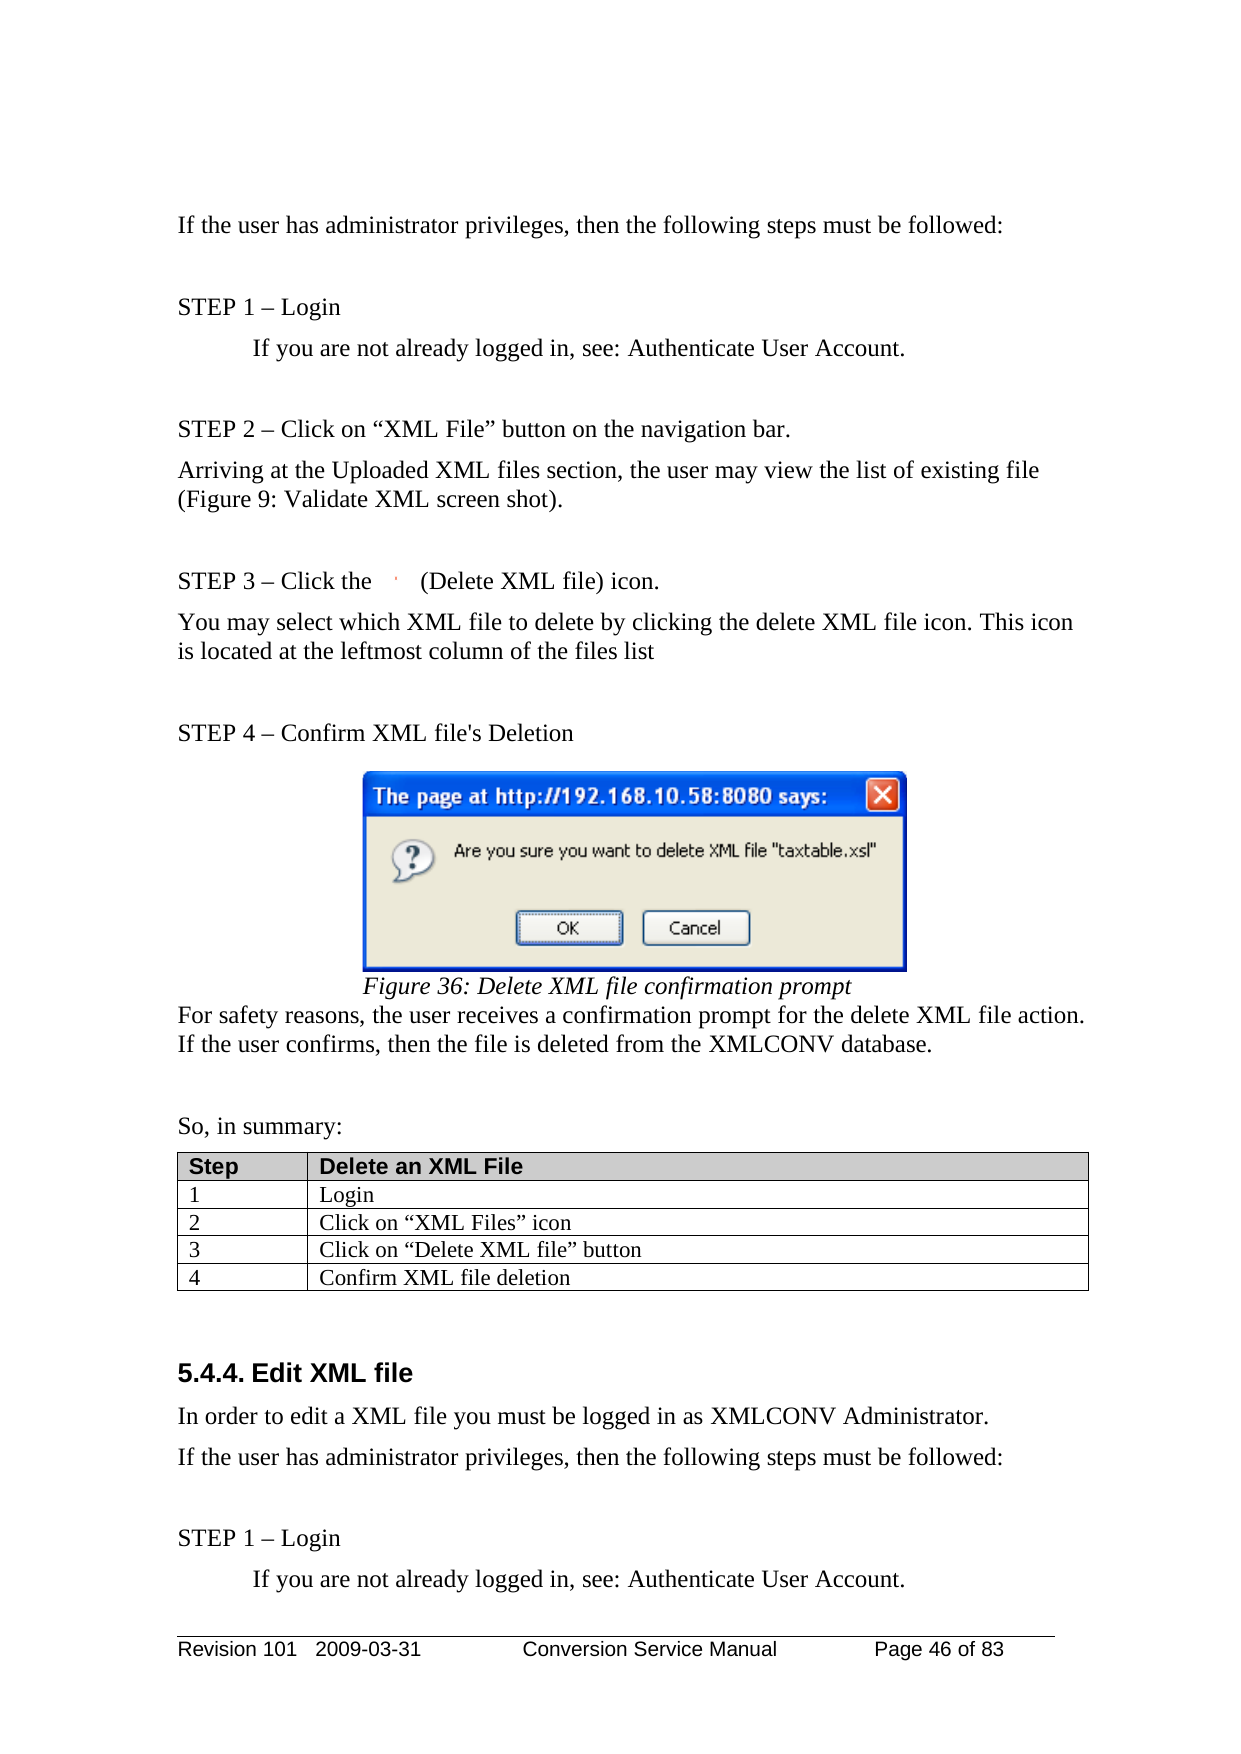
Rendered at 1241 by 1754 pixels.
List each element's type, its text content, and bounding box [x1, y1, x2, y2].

text STEP 1 – Login [177, 292, 1092, 321]
text Arriving at the Uploaded XML files section, the user may view the list of existing file (Figure 9: Validate XML screen shot). [177, 455, 1092, 513]
text STEP 3 – Click the (Delete XML file) icon. [177, 566, 1092, 595]
text Figure 36: Delete XML file confirmation prompt [363, 972, 907, 1000]
table_cell 4 [178, 1264, 307, 1290]
table_cell 2 [178, 1209, 307, 1235]
text STEP 2 – Click on “XML File” button on the navigation bar. [177, 414, 1092, 443]
table_cell Confirm XML file deletion [308, 1264, 1088, 1290]
table_cell Login [308, 1181, 1088, 1207]
text For safety reasons, the user receives a confirmation prompt for the delete XML file action. If the user confirms, then the file is deleted from the XMLCONV database. [177, 758, 1092, 1058]
text If you are not already logged in, see: Authenticate User Account. [177, 1564, 1092, 1593]
text You may select which XML file to delete by clicking the delete XML file icon. This icon is located at the leftmost column of the files list [177, 607, 1092, 665]
table_header Delete an XML File [308, 1153, 1088, 1180]
subtitle Edit XML file [177, 1357, 1092, 1388]
table_cell Click on “XML Files” icon [308, 1209, 1088, 1235]
text If you are not already logged in, see: Authenticate User Account. [177, 333, 1092, 362]
text If the user has administrator privileges, then the following steps must be followed: [177, 1441, 1092, 1471]
text STEP 1 – Login [177, 1523, 1092, 1552]
text STEP 4 – Confirm XML file's Deletion [177, 717, 1092, 747]
table_header Step [178, 1153, 307, 1180]
text If the user has administrator privileges, then the following steps must be followed: [177, 210, 1092, 239]
table_cell Click on “Delete XML file” button [308, 1236, 1088, 1263]
text In order to edit a XML file you must be logged in as XMLCONV Administrator. [177, 1401, 1092, 1430]
table_cell 1 [178, 1181, 307, 1207]
table_cell 3 [178, 1236, 307, 1263]
text So, in summary: [177, 1111, 1092, 1140]
